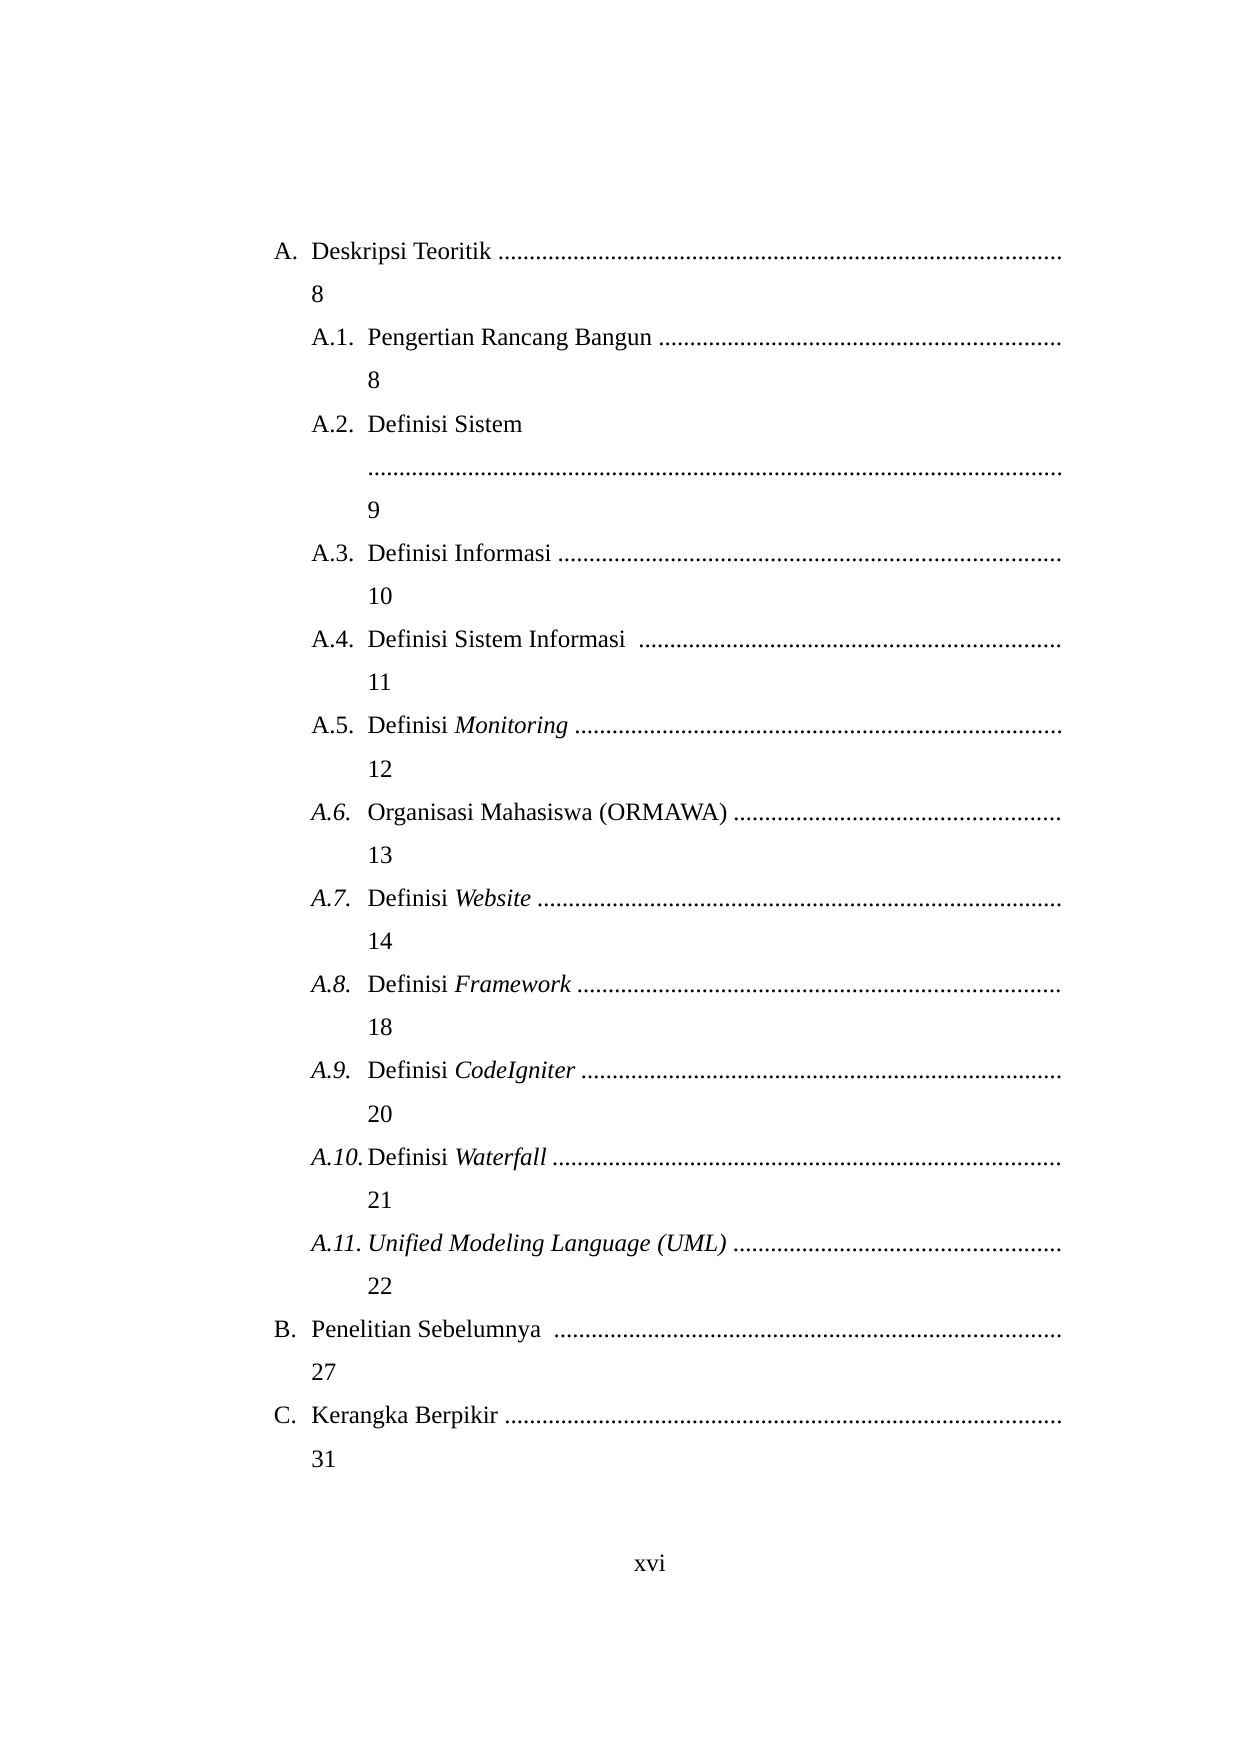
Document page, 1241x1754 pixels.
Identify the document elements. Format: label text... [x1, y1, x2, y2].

list Deskripsi Teoritik 8 [274, 236, 1063, 308]
list Definisi Waterfall 21 [311, 1142, 1063, 1214]
list Definisi Informasi 10 [311, 538, 1063, 610]
list Definisi Sistem 9 [311, 409, 1063, 524]
list Definisi Framework 18 [311, 969, 1063, 1041]
list Definisi Website 14 [311, 883, 1063, 955]
list Definisi CodeIgniter 20 [311, 1056, 1063, 1127]
list Penelitian Sebelumnya 27 [274, 1314, 1063, 1386]
list Pengertian Rancang Bangun 8 [311, 322, 1063, 394]
list Organisasi Mahasiswa (ORMAWA) 13 [311, 797, 1063, 869]
list Definisi Sistem Informasi 11 [311, 624, 1063, 696]
list Kerangka Berpikir 31 [274, 1401, 1063, 1472]
list Unified Modeling Language (UML) 22 [311, 1228, 1063, 1300]
list Definisi Monitoring 12 [311, 711, 1063, 782]
